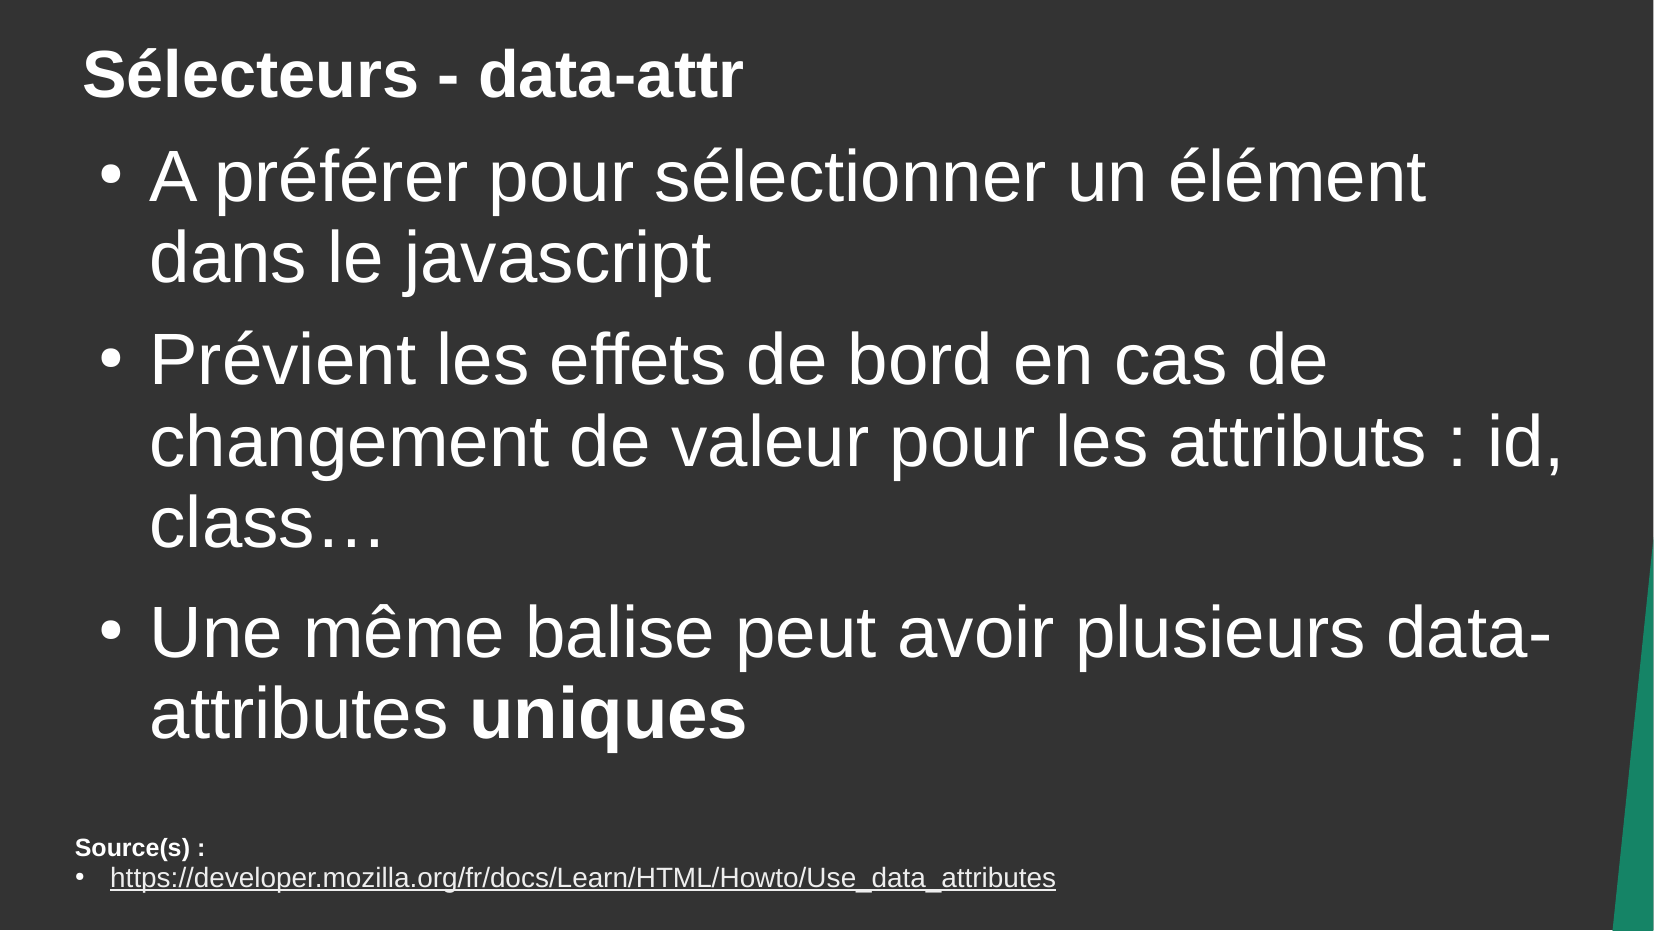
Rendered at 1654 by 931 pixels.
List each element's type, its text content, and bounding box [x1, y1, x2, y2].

text_box [1612, 532, 1654, 931]
text_box Source(s) : https://developer.mozilla.org/fr/docs/Learn/HTML/Howto/Use_data_attributes [60, 826, 1546, 901]
title Sélecteurs - data-attr [82, 37, 1004, 119]
list A préférer pour sélectionner un élément dans le javascript Prévient les effets de bord en cas de changement de valeur pour les attributs : id, class… Une même balise peut avoir plusieurs data-attributes uniques [80, 135, 1583, 756]
